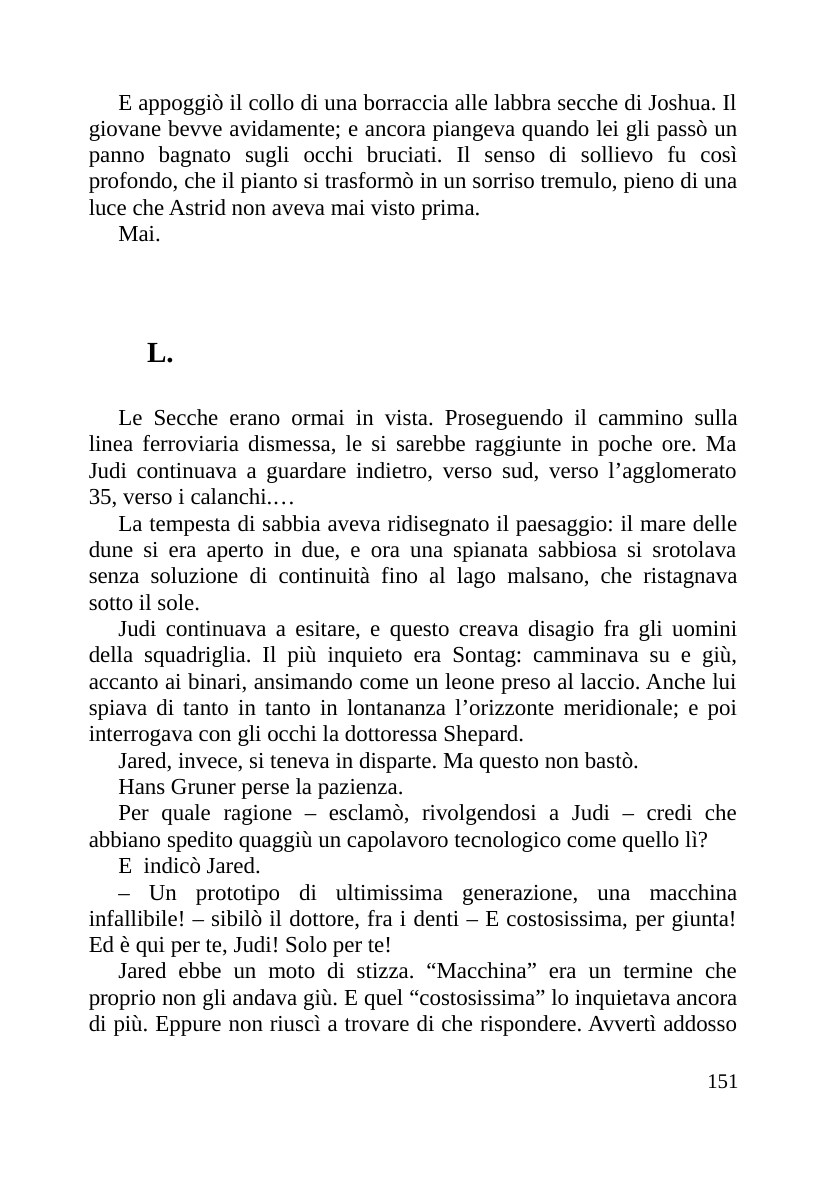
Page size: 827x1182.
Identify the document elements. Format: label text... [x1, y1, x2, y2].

text Judi continuava a esitare, e questo creava disagio fra gli uomini della squadriglia. Il più inquieto era Sontag: camminava su e giù, accanto ai binari, ansimando come un leone preso al laccio. Anche lui spiava di tanto in tanto in lontananza l’orizzonte meridionale; e poi interrogava con gli occhi la dottoressa Shepard. [88, 615, 738, 747]
text Jared ebbe un moto di stizza. “Macchina” era un termine che proprio non gli andava giù. E quel “costosissima” lo inquietava ancora di più. Eppure non riuscì a trovare di che rispondere. Avvertì addosso [88, 958, 738, 1037]
text E appoggiò il collo di una borraccia alle labbra secche di Joshua. Il giovane bevve avidamente; e ancora piangeva quando lei gli passò un panno bagnato sugli occhi bruciati. Il senso di sollievo fu così profondo, che il pianto si trasformò in un sorriso tremulo, pieno di una luce che Astrid non aveva mai visto prima. [88, 88, 738, 220]
subtitle L. [88, 335, 738, 369]
text La tempesta di sabbia aveva ridisegnato il paesaggio: il mare delle dune si era aperto in due, e ora una spianata sabbiosa si srotolava senza soluzione di continuità fino al lago malsano, che ristagnava sotto il sole. [88, 509, 738, 615]
text Jared, invece, si teneva in disparte. Ma questo non bastò. [88, 747, 738, 773]
text – Un prototipo di ultimissima generazione, una macchina infallibile! – sibilò il dottore, fra i denti – E costosissima, per giunta! Ed è qui per te, Judi! Solo per te! [88, 878, 738, 958]
text Hans Gruner perse la pazienza. [88, 773, 738, 799]
text Per quale ragione – esclamò, rivolgendosi a Judi – credi che abbiano spedito quaggiù un capolavoro tecnologico come quello lì? [88, 799, 738, 852]
text Mai. [88, 220, 738, 247]
text E indicò Jared. [88, 852, 738, 878]
text Le Secche erano ormai in vista. Proseguendo il cammino sulla linea ferroviaria dismessa, le si sarebbe raggiunte in poche ore. Ma Judi continuava a guardare indietro, verso sud, verso l’agglomerato 35, verso i calanchi.… [88, 404, 738, 509]
